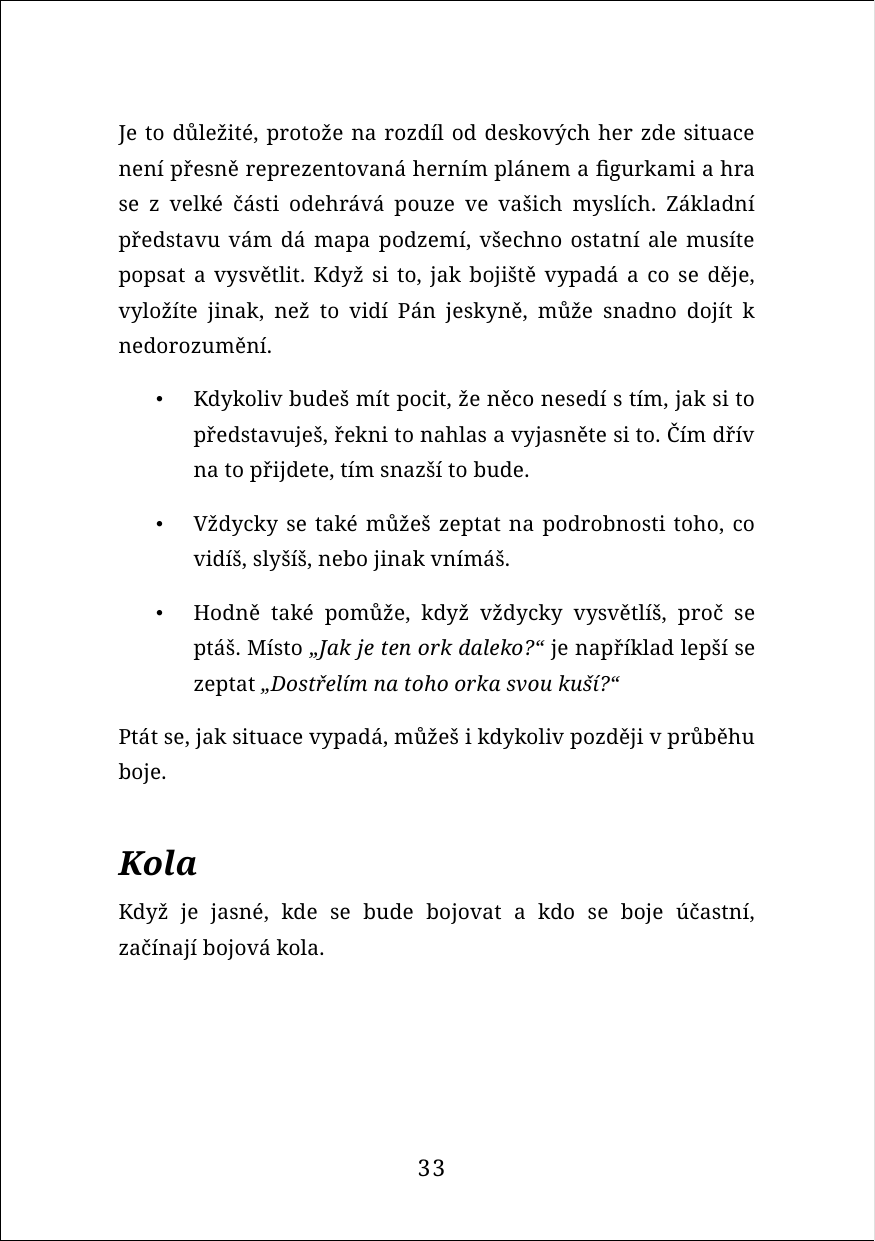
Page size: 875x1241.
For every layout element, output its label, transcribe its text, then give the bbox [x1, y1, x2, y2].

list Kdykoliv budeš mít pocit, že něco nesedí s tím, jak si to představuješ, řekni to nahlas a vyjasněte si to. Čím dřív na to přijdete, tím snazší to bude. [156, 384, 756, 484]
list Hodně také pomůže, když vždycky vysvětlíš, proč se ptáš. Místo „Jak je ten ork daleko?“ je například lepší se zeptat „Dostřelím na toho orka svou kuší?“ [156, 598, 756, 697]
list Vždycky se také můžeš zeptat na podrobnosti toho, co vidíš, slyšíš, nebo jinak vnímáš. [156, 509, 756, 573]
text Je to důležité, protože na rozdíl od deskových her zde situace není přesně reprezentovaná herním plánem a figurkami a hra se z velké části odehrává pouze ve vašich myslích. Základní představu vám dá mapa podzemí, všechno ostatní ale musíte popsat a vysvětlit. Když si to, jak bojiště vypadá a co se děje, vyložíte jinak, než to vidí Pán jeskyně, může snadno dojít k nedorozumění. [118, 118, 756, 360]
text Když je jasné, kde se bude bojovat a kdo se boje účastní, začínají bojová kola. [118, 897, 756, 961]
subtitle Kola [118, 840, 756, 886]
text Ptát se, jak situace vypadá, můžeš i kdykoliv později v průběhu boje. [118, 722, 756, 786]
